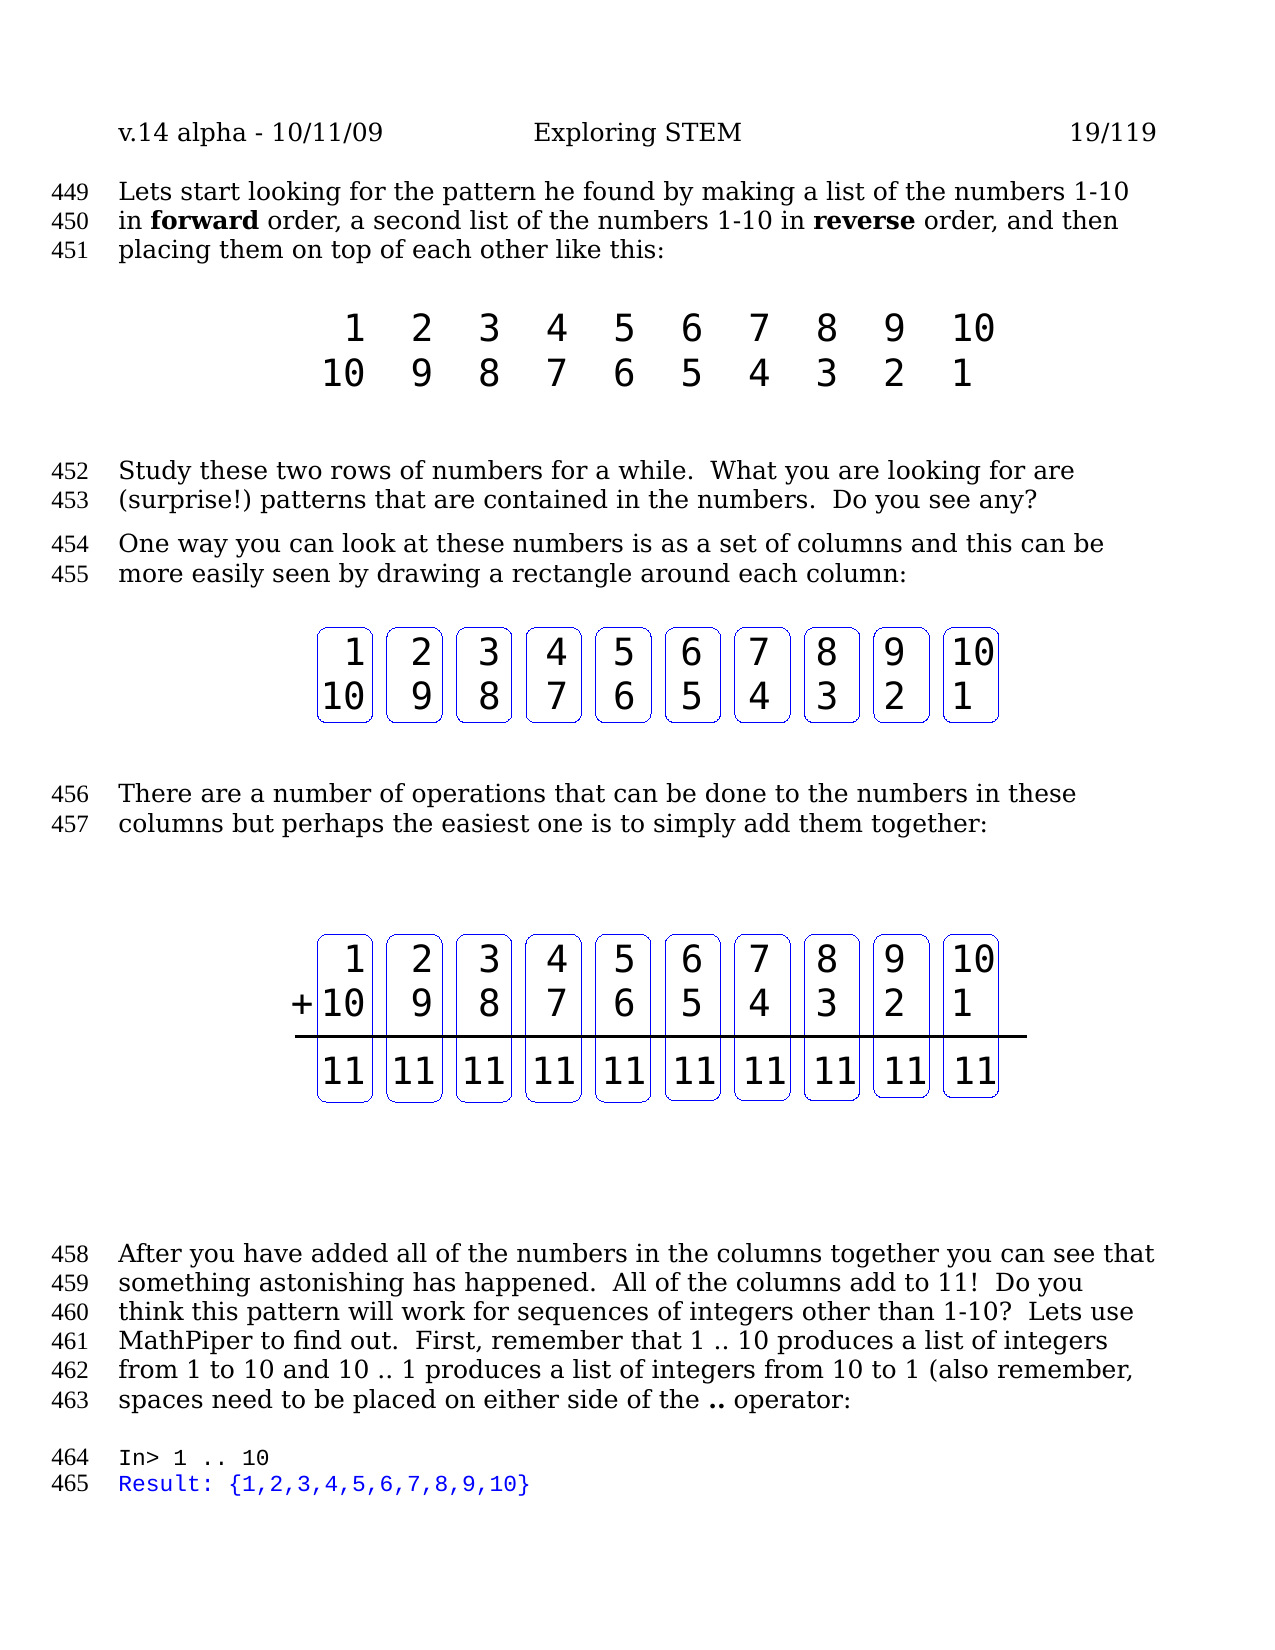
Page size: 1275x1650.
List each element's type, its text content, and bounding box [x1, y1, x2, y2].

text One way you can look at these numbers is as a set of columns and this can be more easily seen by drawing a rectangle around each column: [118, 529, 1157, 588]
text Result: {1,2,3,4,5,6,7,8,9,10} [118, 1472, 1157, 1498]
text In> 1 .. 10 [118, 1446, 1157, 1472]
text There are a number of operations that can be done to the numbers in these columns but perhaps the easiest one is to simply add them together: [118, 779, 1157, 838]
text Study these two rows of numbers for a while. What you are looking for are (surprise!) patterns that are contained in the numbers. Do you see any? [118, 456, 1157, 514]
text Lets start looking for the pattern he found by making a list of the numbers 1-10 in forward order, a second list of the numbers 1-10 in reverse order, and then placing them on top of each other like this: [118, 177, 1157, 264]
text After you have added all of the numbers in the columns together you can see that something astonishing has happened. All of the columns add to 11! Do you think this pattern will work for sequences of integers other than 1-10? Lets use MathPiper to find out. First, remember that 1 .. 10 produces a list of integers from 1 to 10 and 10 .. 1 produces a list of integers from 10 to 1 (also remember, spaces need to be placed on either side of the .. operator: [118, 1239, 1157, 1414]
